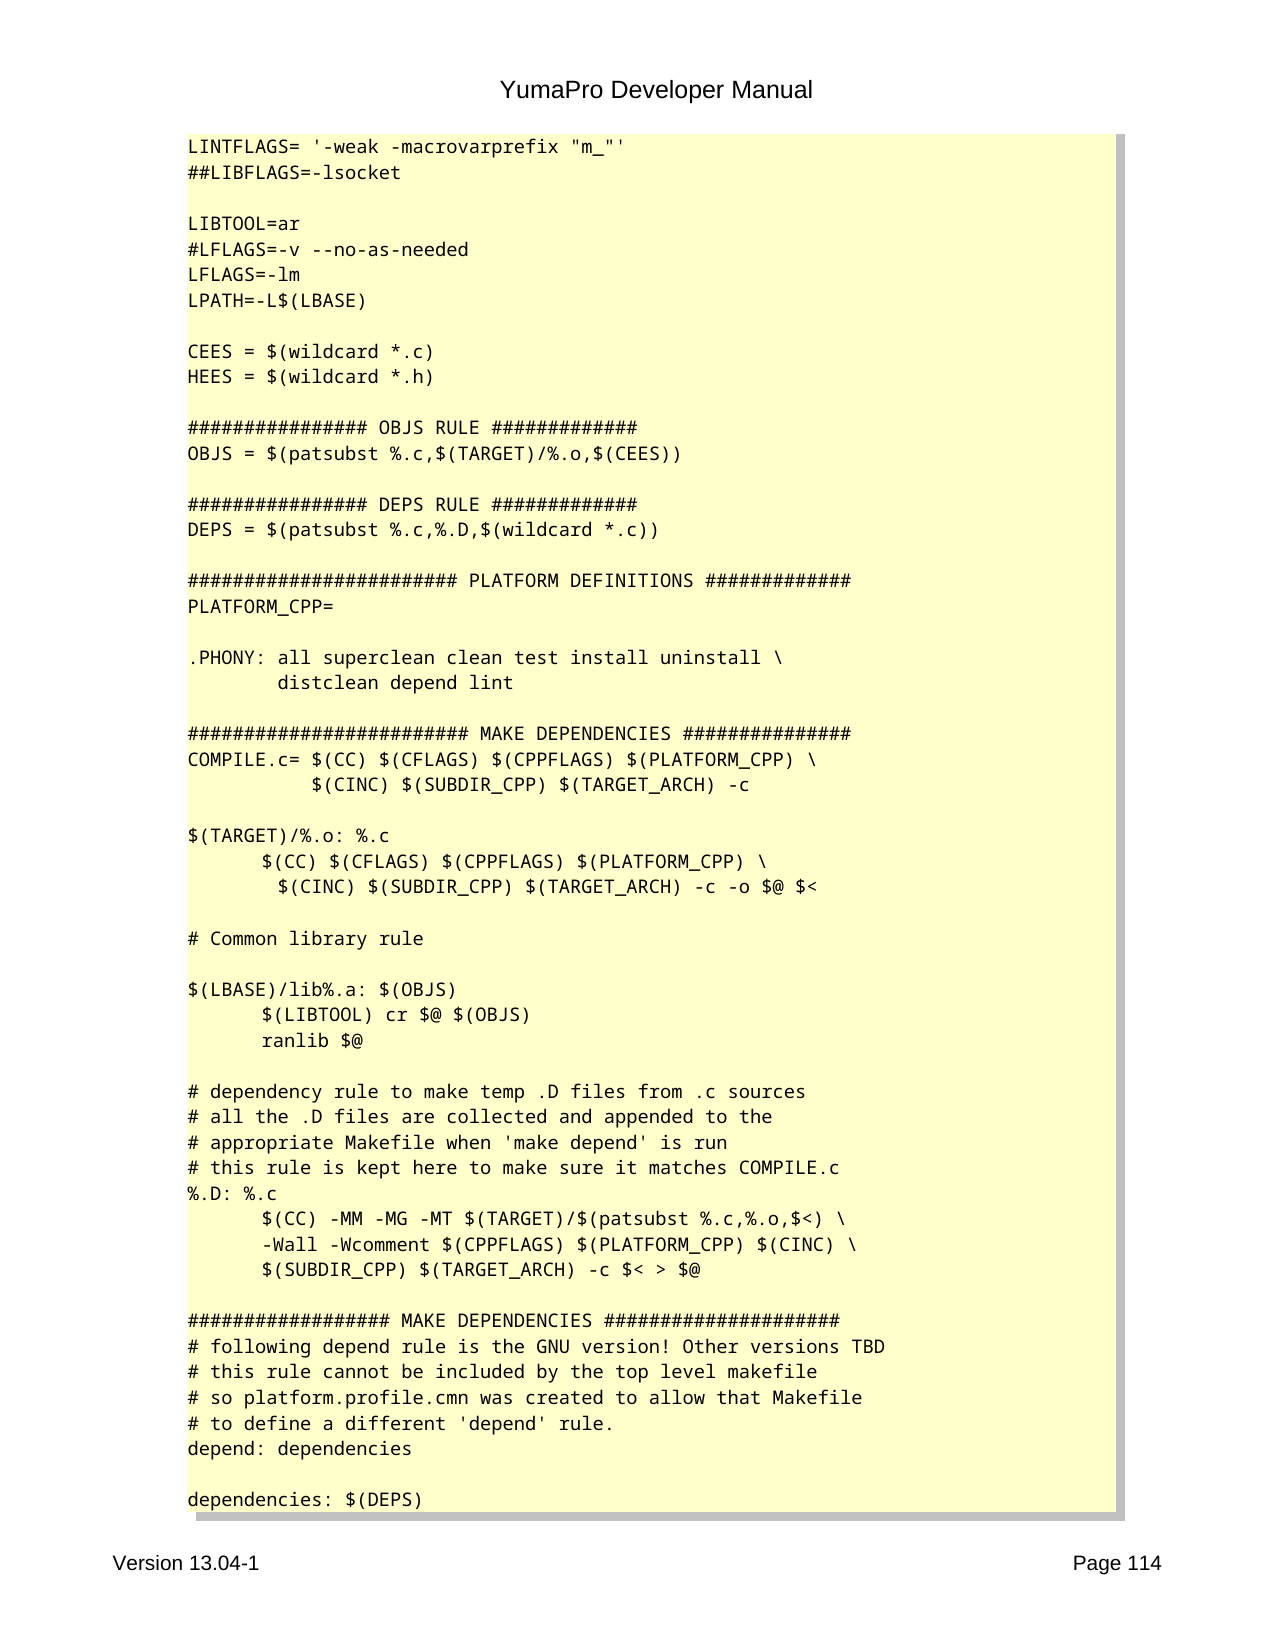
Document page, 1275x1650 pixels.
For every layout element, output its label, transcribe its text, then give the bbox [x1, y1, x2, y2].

text $(CINC) $(SUBDIR_CPP) $(TARGET_ARCH) -c [187, 772, 1116, 797]
text ##LIBFLAGS=-lsocket [187, 159, 1116, 185]
text dependencies: $(DEPS) [187, 1486, 1116, 1512]
text $(LIBTOOL) cr $@ $(OBJS) [187, 1001, 1116, 1027]
text .PHONY: all superclean clean test install uninstall \ [187, 644, 1116, 670]
text # so platform.profile.cmn was created to allow that Makefile [187, 1384, 1116, 1410]
text LFLAGS=-lm [187, 261, 1116, 287]
text ################ DEPS RULE ############# [187, 491, 1116, 517]
text OBJS = $(patsubst %.c,$(TARGET)/%.o,$(CEES)) [187, 440, 1116, 466]
text COMPILE.c= $(CC) $(CFLAGS) $(CPPFLAGS) $(PLATFORM_CPP) \ [187, 746, 1116, 772]
text -Wall -Wcomment $(CPPFLAGS) $(PLATFORM_CPP) $(CINC) \ [187, 1231, 1116, 1257]
text LIBTOOL=ar [187, 210, 1116, 236]
text $(LBASE)/lib%.a: $(OBJS) [187, 976, 1116, 1001]
text HEES = $(wildcard *.h) [187, 363, 1116, 389]
text ranlib $@ [187, 1027, 1116, 1052]
text $(CC) -MM -MG -MT $(TARGET)/$(patsubst %.c,%.o,$<) \ [187, 1206, 1116, 1231]
text #LFLAGS=-v --no-as-needed [187, 236, 1116, 261]
text ######################### MAKE DEPENDENCIES ############### [187, 721, 1116, 746]
text $(CINC) $(SUBDIR_CPP) $(TARGET_ARCH) -c -o $@ $< [187, 874, 1116, 899]
text # all the .D files are collected and appended to the [187, 1103, 1116, 1129]
text ################ OBJS RULE ############# [187, 414, 1116, 440]
text PLATFORM_CPP= [187, 593, 1116, 619]
text LINTFLAGS= '-weak -macrovarprefix "m_"' [187, 134, 1116, 159]
text # this rule cannot be included by the top level makefile [187, 1359, 1116, 1384]
text DEPS = $(patsubst %.c,%.D,$(wildcard *.c)) [187, 517, 1116, 542]
text # following depend rule is the GNU version! Other versions TBD [187, 1333, 1116, 1359]
text # to define a different 'depend' rule. [187, 1410, 1116, 1435]
text depend: dependencies [187, 1435, 1116, 1461]
text # this rule is kept here to make sure it matches COMPILE.c [187, 1154, 1116, 1180]
text # Common library rule [187, 925, 1116, 950]
text $(TARGET)/%.o: %.c [187, 823, 1116, 848]
text ######################## PLATFORM DEFINITIONS ############# [187, 568, 1116, 593]
text LPATH=-L$(LBASE) [187, 287, 1116, 312]
text CEES = $(wildcard *.c) [187, 338, 1116, 363]
text distclean depend lint [187, 670, 1116, 695]
text ################## MAKE DEPENDENCIES ##################### [187, 1308, 1116, 1333]
text $(CC) $(CFLAGS) $(CPPFLAGS) $(PLATFORM_CPP) \ [187, 848, 1116, 874]
text # dependency rule to make temp .D files from .c sources [187, 1078, 1116, 1103]
text %.D: %.c [187, 1180, 1116, 1206]
text # appropriate Makefile when 'make depend' is run [187, 1129, 1116, 1154]
text $(SUBDIR_CPP) $(TARGET_ARCH) -c $< > $@ [187, 1257, 1116, 1282]
